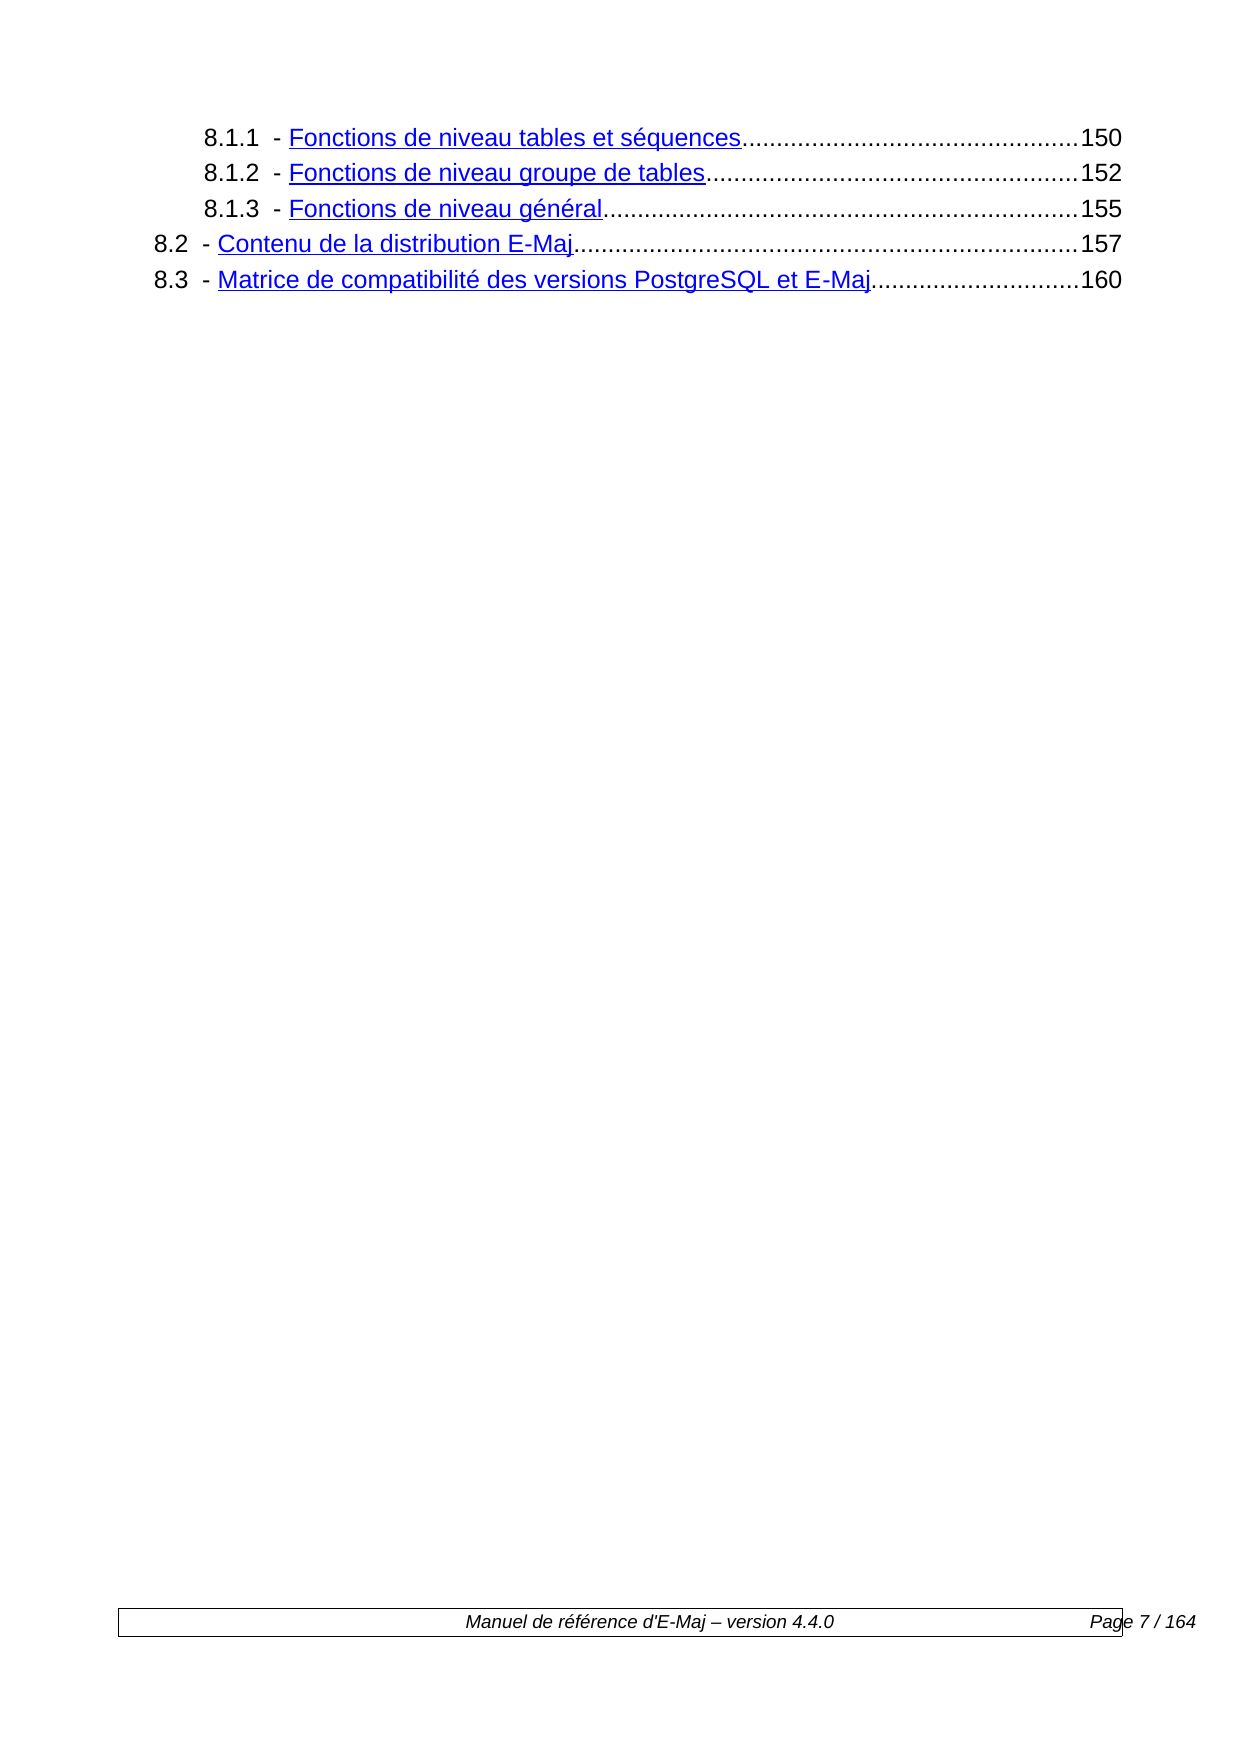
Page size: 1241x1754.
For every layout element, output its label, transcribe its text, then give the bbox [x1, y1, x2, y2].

text 8.1.1 - Fonctions de niveau tables et séquences 150 [168, 118, 1122, 153]
text 8.1.3 - Fonctions de niveau général 155 [168, 189, 1122, 224]
text 8.3 - Matrice de compatibilité des versions PostgreSQL et E‑Maj 160 [118, 260, 1122, 295]
text 8.2 - Contenu de la distribution E-Maj 157 [118, 224, 1122, 260]
text 8.1.2 - Fonctions de niveau groupe de tables 152 [168, 153, 1122, 189]
